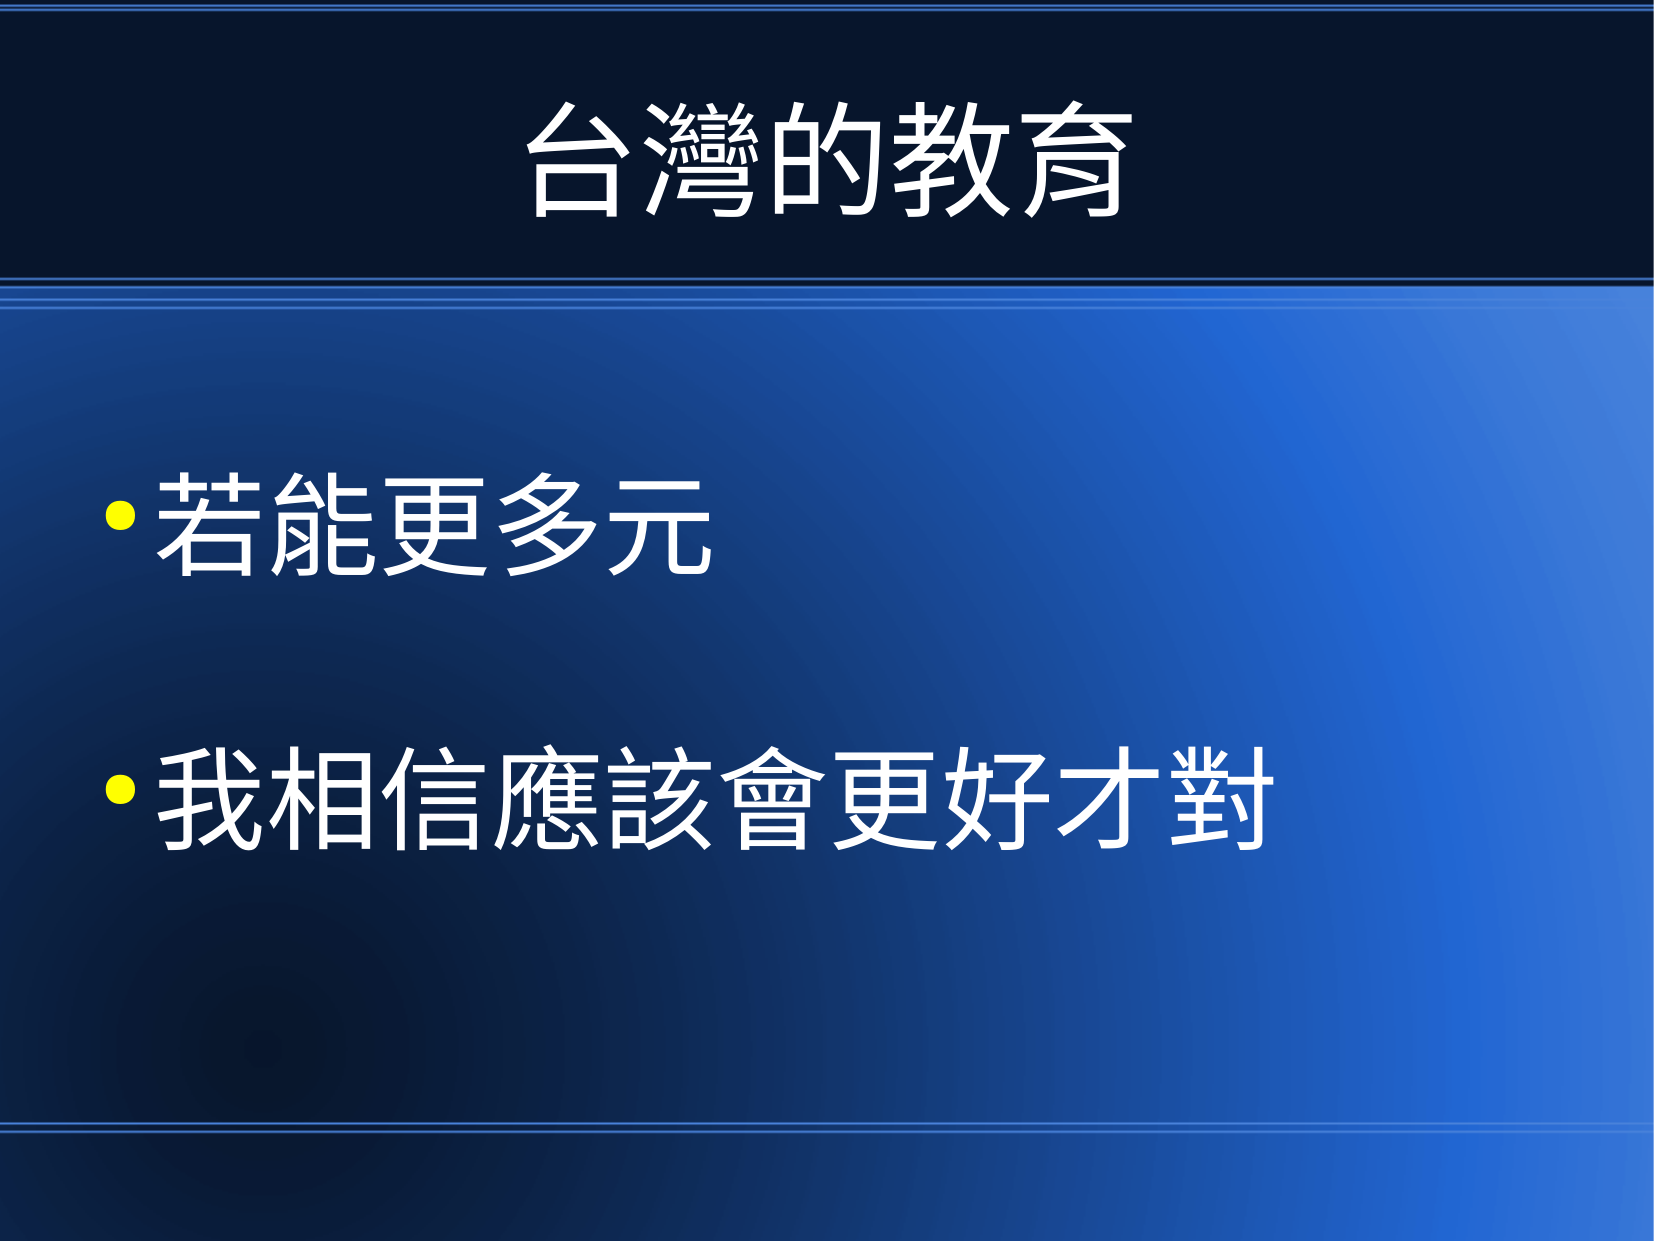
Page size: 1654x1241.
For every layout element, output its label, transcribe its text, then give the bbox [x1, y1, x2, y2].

title 台灣的教育 [82, 49, 1571, 257]
picture [0, 0, 1654, 1241]
list 若能更多元 我相信應該會更好才對 [82, 355, 1571, 1241]
